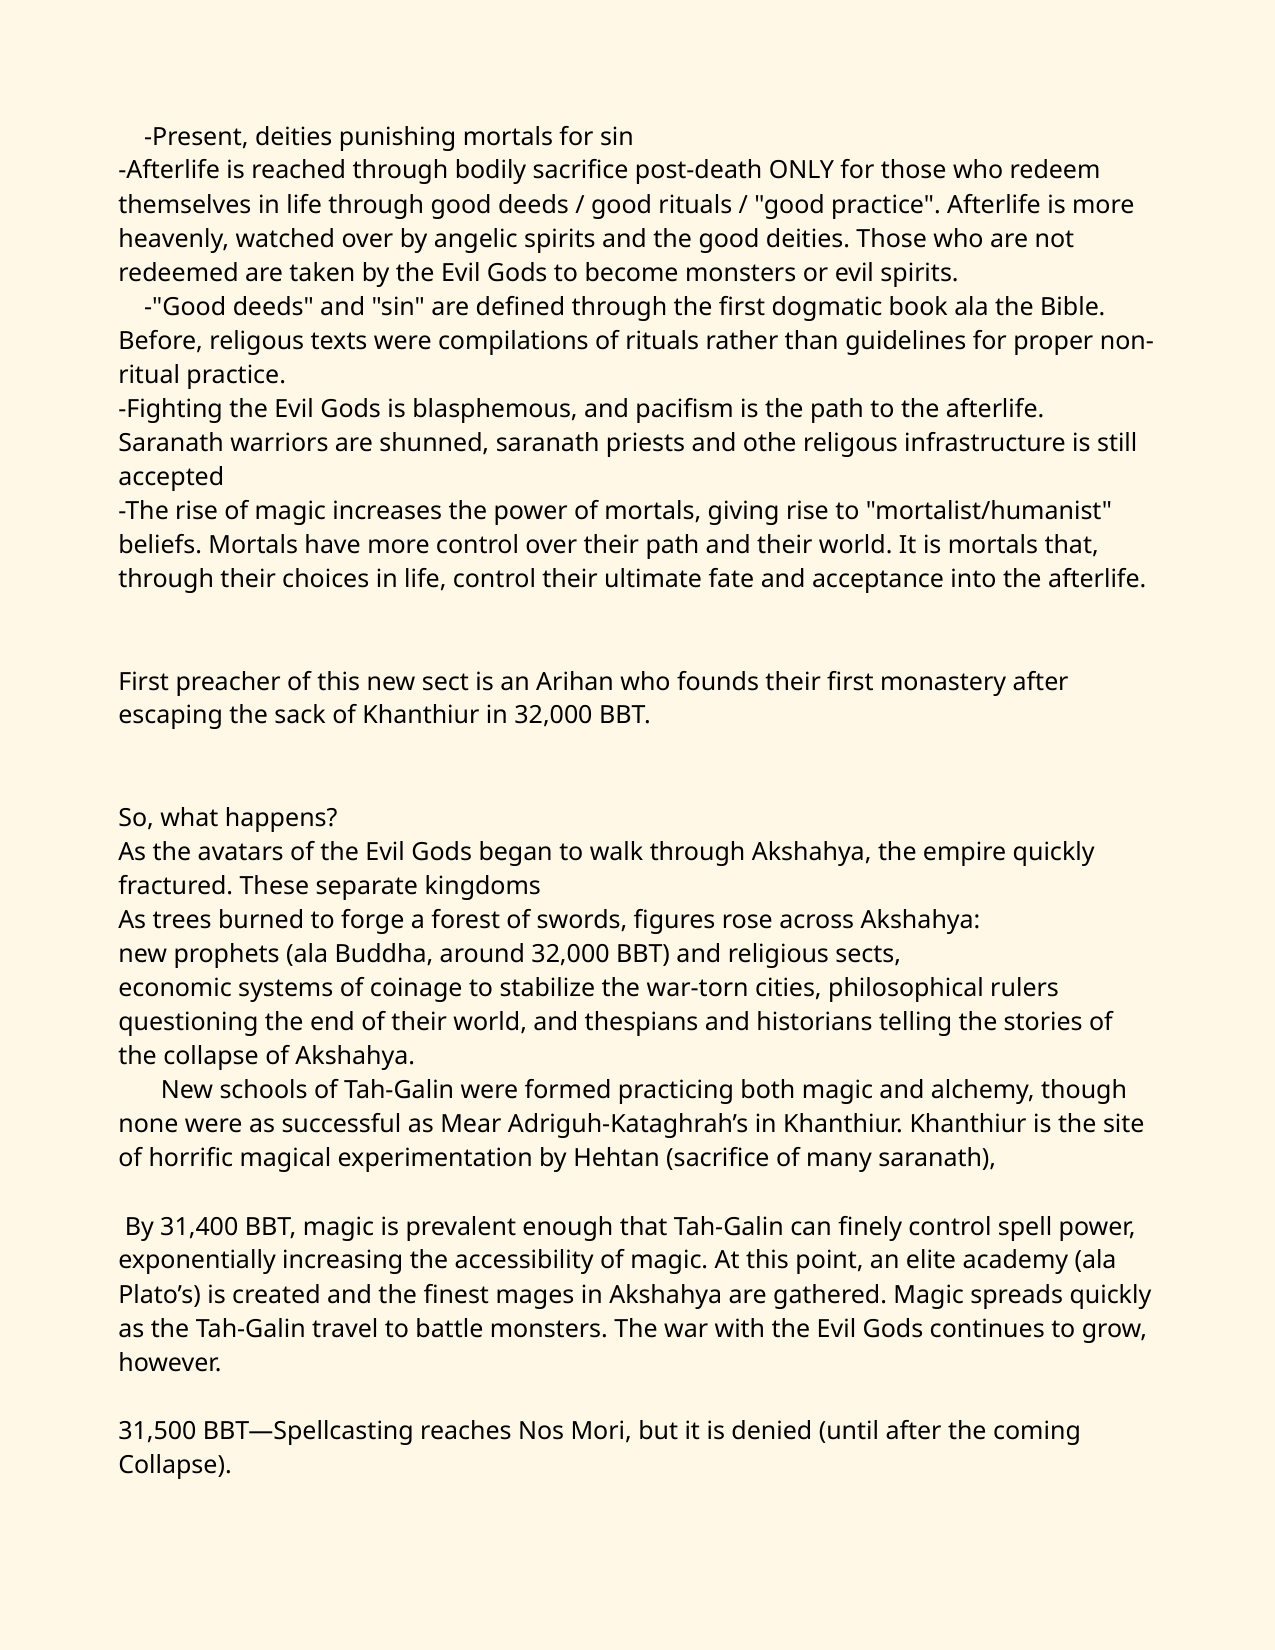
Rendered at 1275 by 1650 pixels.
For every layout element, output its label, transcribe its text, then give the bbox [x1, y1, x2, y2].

text New schools of Tah-Galin were formed practicing both magic and alchemy, though none were as successful as Mear Adriguh-Kataghrah’s in Khanthiur. Khanthiur is the site of horrific magical experimentation by Hehtan (sacrifice of many saranath), [118, 1072, 1157, 1174]
text -Present, deities punishing mortals for sin [118, 118, 1157, 152]
text First preacher of this new sect is an Arihan who founds their first monastery after escaping the sack of Khanthiur in 32,000 BBT. [118, 663, 1157, 731]
text economic systems of coinage to stabilize the war-torn cities, philosophical rulers questioning the end of their world, and thespians and historians telling the stories of the collapse of Akshahya. [118, 970, 1157, 1072]
text -Afterlife is reached through bodily sacrifice post-death ONLY for those who redeem themselves in life through good deeds / good rituals / "good practice". Afterlife is more heavenly, watched over by angelic spirits and the good deities. Those who are not redeemed are taken by the Evil Gods to become monsters or evil spirits. [118, 152, 1157, 288]
text As the avatars of the Evil Gods began to walk through Akshahya, the empire quickly fractured. These separate kingdoms [118, 833, 1157, 902]
text -"Good deeds" and "sin" are defined through the first dogmatic book ala the Bible. Before, religous texts were compilations of rituals rather than guidelines for proper non-ritual practice. [118, 288, 1157, 391]
text -The rise of magic increases the power of mortals, giving rise to "mortalist/humanist" beliefs. Mortals have more control over their path and their world. It is mortals that, through their choices in life, control their ultimate fate and acceptance into the afterlife. [118, 493, 1157, 595]
text By 31,400 BBT, magic is prevalent enough that Tah-Galin can finely control spell power, exponentially increasing the accessibility of magic. At this point, an elite academy (ala Plato’s) is created and the finest mages in Akshahya are gathered. Magic spreads quickly as the Tah-Galin travel to battle monsters. The war with the Evil Gods continues to grow, however. [118, 1208, 1157, 1378]
text -Fighting the Evil Gods is blasphemous, and pacifism is the path to the afterlife. Saranath warriors are shunned, saranath priests and othe religous infrastructure is still accepted [118, 391, 1157, 493]
text new prophets (ala Buddha, around 32,000 BBT) and religious sects, [118, 936, 1157, 970]
text As trees burned to forge a forest of swords, figures rose across Akshahya: [118, 902, 1157, 936]
text So, what happens? [118, 799, 1157, 833]
text 31,500 BBT—Spellcasting reaches Nos Mori, but it is denied (until after the coming Collapse). [118, 1412, 1157, 1481]
